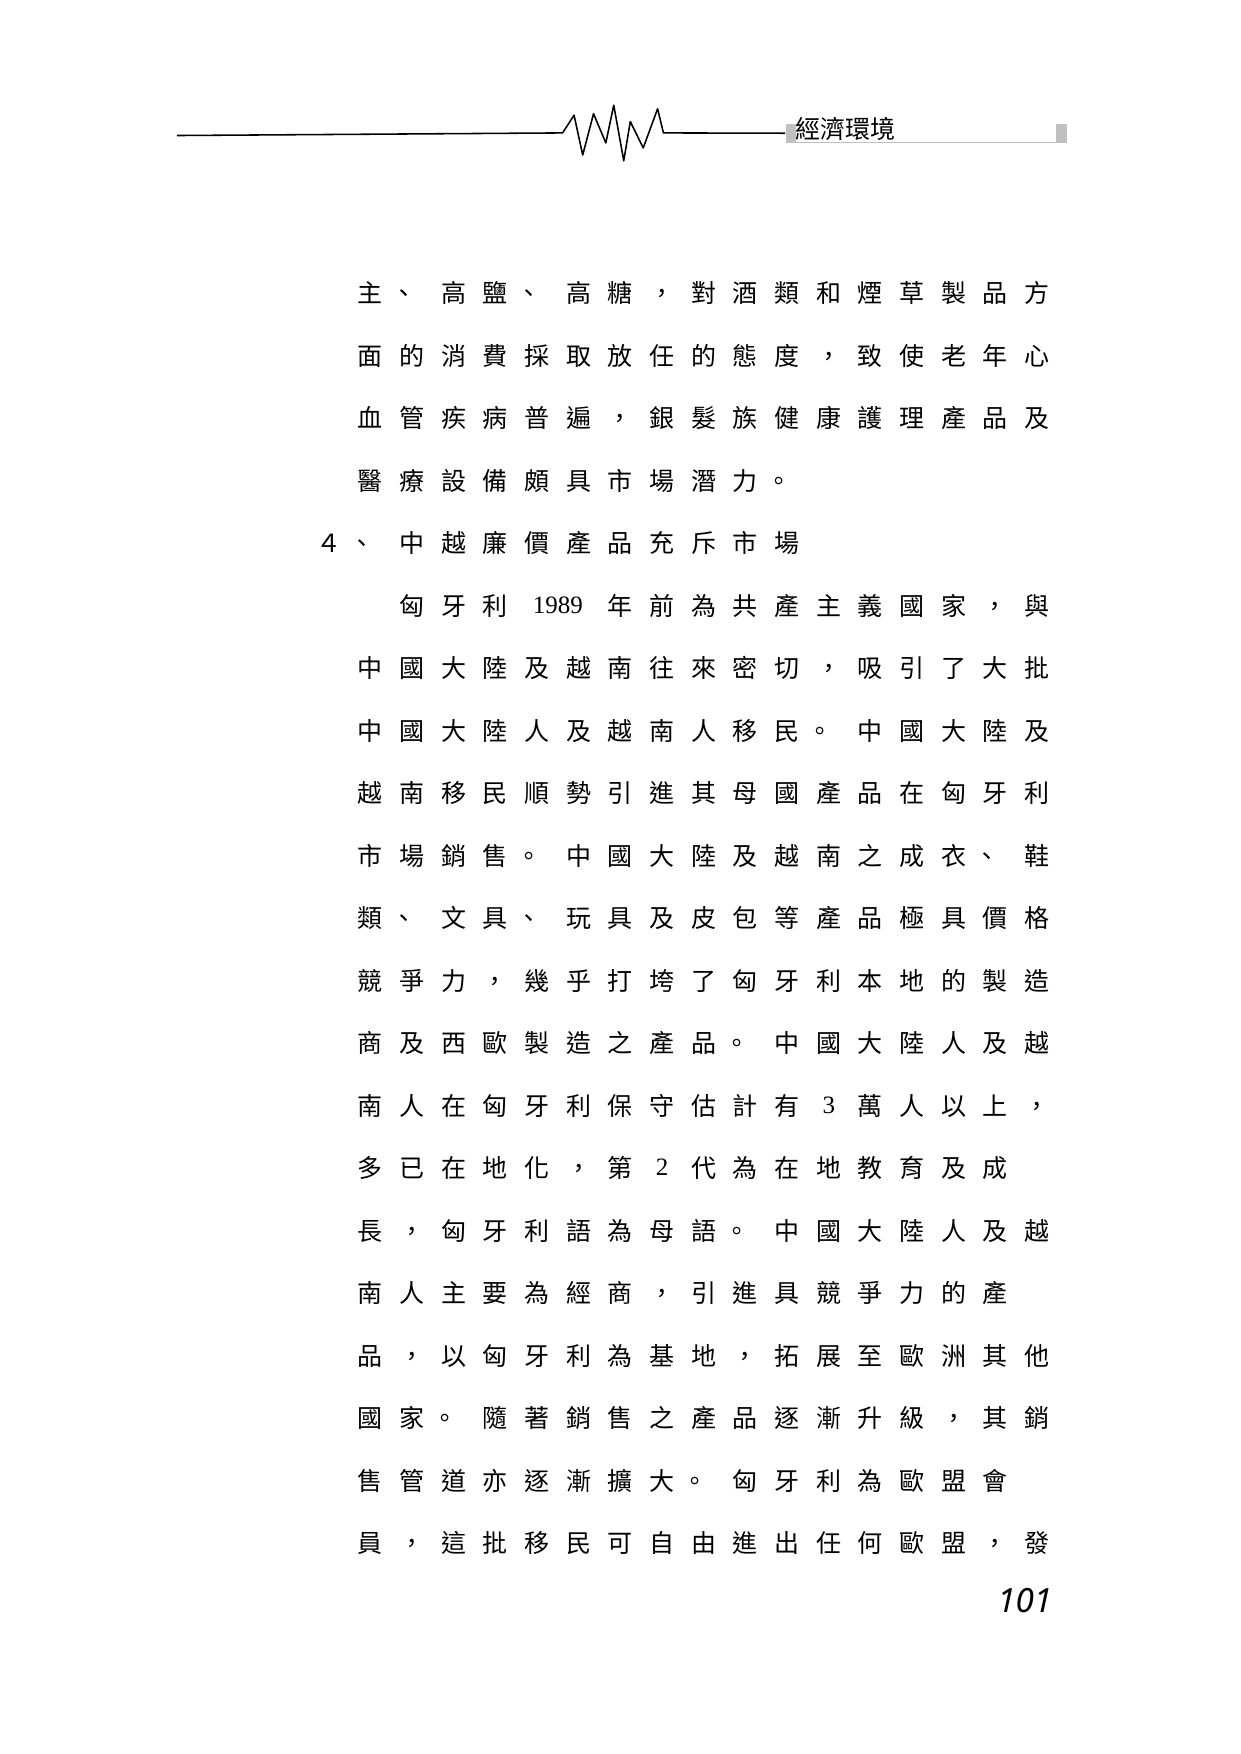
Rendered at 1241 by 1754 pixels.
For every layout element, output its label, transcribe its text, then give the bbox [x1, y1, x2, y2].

text 匈牙利1989年前為共產主義國家，與中國大陸及越南往來密切，吸引了大批中國大陸人及越南人移民。中國大陸及越南移民順勢引進其母國產品在匈牙利市場銷售。中國大陸及越南之成衣、鞋類、文具、玩具及皮包等產品極具價格競爭力，幾乎打垮了匈牙利本地的製造商及西歐製造之產品。中國大陸人及越南人在匈牙利保守估計有3萬人以上，多已在地化，第2代為在地教育及成長，匈牙利語為母語。中國大陸人及越南人主要為經商，引進具競爭力的產品，以匈牙利為基地，拓展至歐洲其他國家。隨著銷售之產品逐漸升級，其銷售管道亦逐漸擴大。匈牙利為歐盟會員，這批移民可自由進出任何歐盟，發 [330, 563, 1058, 1563]
text ４、中越廉價產品充斥市場 [281, 500, 1058, 563]
text 主、高鹽、高糖，對酒類和煙草製品方面的消費採取放任的態度，致使老年心血管疾病普遍，銀髮族健康護理產品及醫療設備頗具市場潛力。 [330, 250, 1058, 500]
